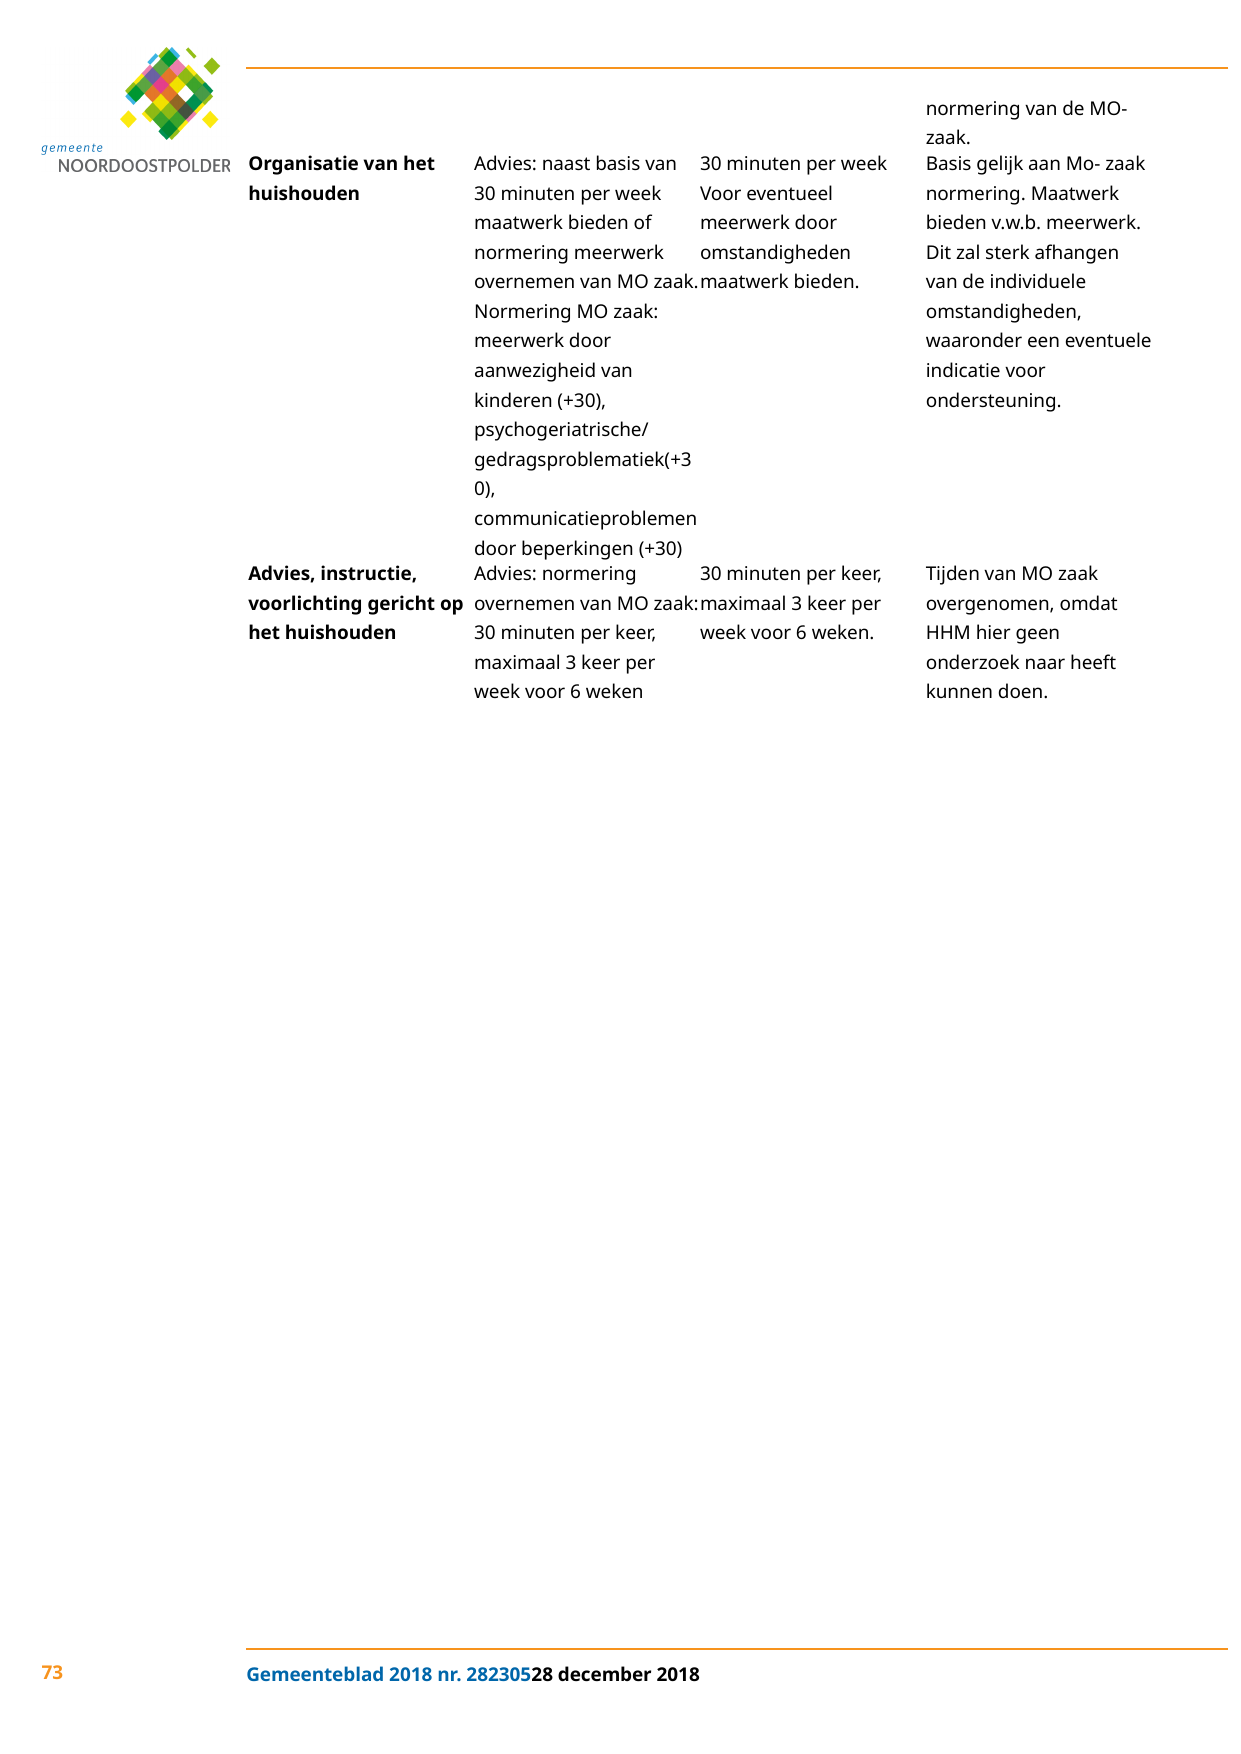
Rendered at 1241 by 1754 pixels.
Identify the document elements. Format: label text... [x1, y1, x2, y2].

table_cell [474, 95, 700, 150]
table_cell Advies: naast basis van 30 minuten per week maatwerk bieden of normering meerwerk overnemen van MO zaak. Normering MO zaak: meerwerk door aanwezigheid van kinderen (+30), psychogeriatrische/ gedragsproblematiek(+30), communicatieproblemen door beperkingen (+30) [474, 150, 700, 560]
table_cell Basis gelijk aan Mo- zaak normering. Maatwerk bieden v.w.b. meerwerk. Dit zal sterk afhangen van de individuele omstandigheden, waaronder een eventuele indicatie voor ondersteuning. [926, 150, 1152, 560]
table_cell [248, 95, 474, 150]
table_cell Organisatie van het huishouden [248, 150, 474, 560]
table_cell 30 minuten per week Voor eventueel meerwerk door omstandigheden maatwerk bieden. [700, 150, 926, 560]
picture [41, 47, 231, 172]
table_cell normering van de MO-zaak. [926, 95, 1152, 150]
table_cell [700, 95, 926, 150]
table_cell 30 minuten per keer, maximaal 3 keer per week voor 6 weken. [700, 560, 926, 704]
table_cell Advies: normering overnemen van MO zaak: 30 minuten per keer, maximaal 3 keer per week voor 6 weken [474, 560, 700, 704]
table_cell Tijden van MO zaak overgenomen, omdat HHM hier geen onderzoek naar heeft kunnen doen. [926, 560, 1152, 704]
table_cell Advies, instructie, voorlichting gericht op het huishouden [248, 560, 474, 704]
